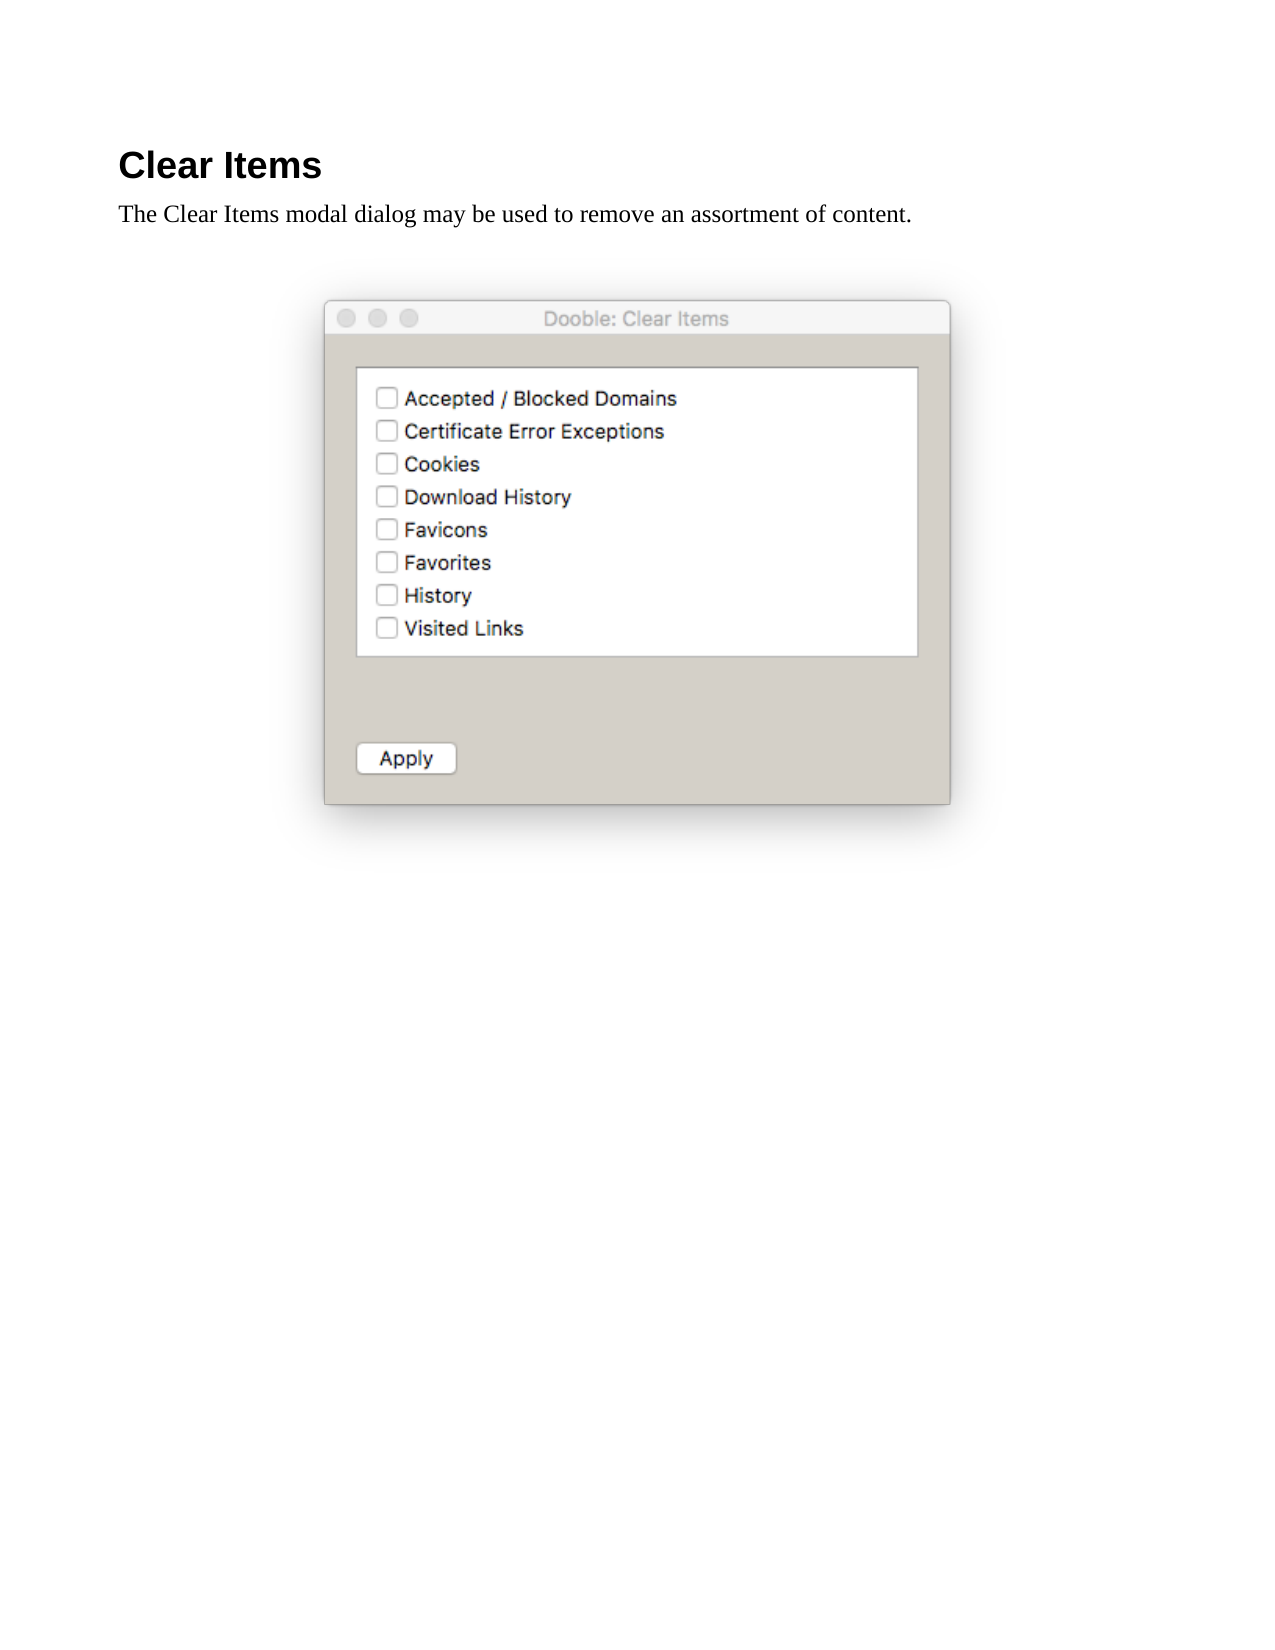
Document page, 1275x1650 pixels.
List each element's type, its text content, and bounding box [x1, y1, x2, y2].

subtitle Clear Items [118, 143, 1157, 187]
picture [259, 248, 1016, 883]
text The Clear Items modal dialog may be used to remove an assortment of content. [118, 199, 1157, 228]
